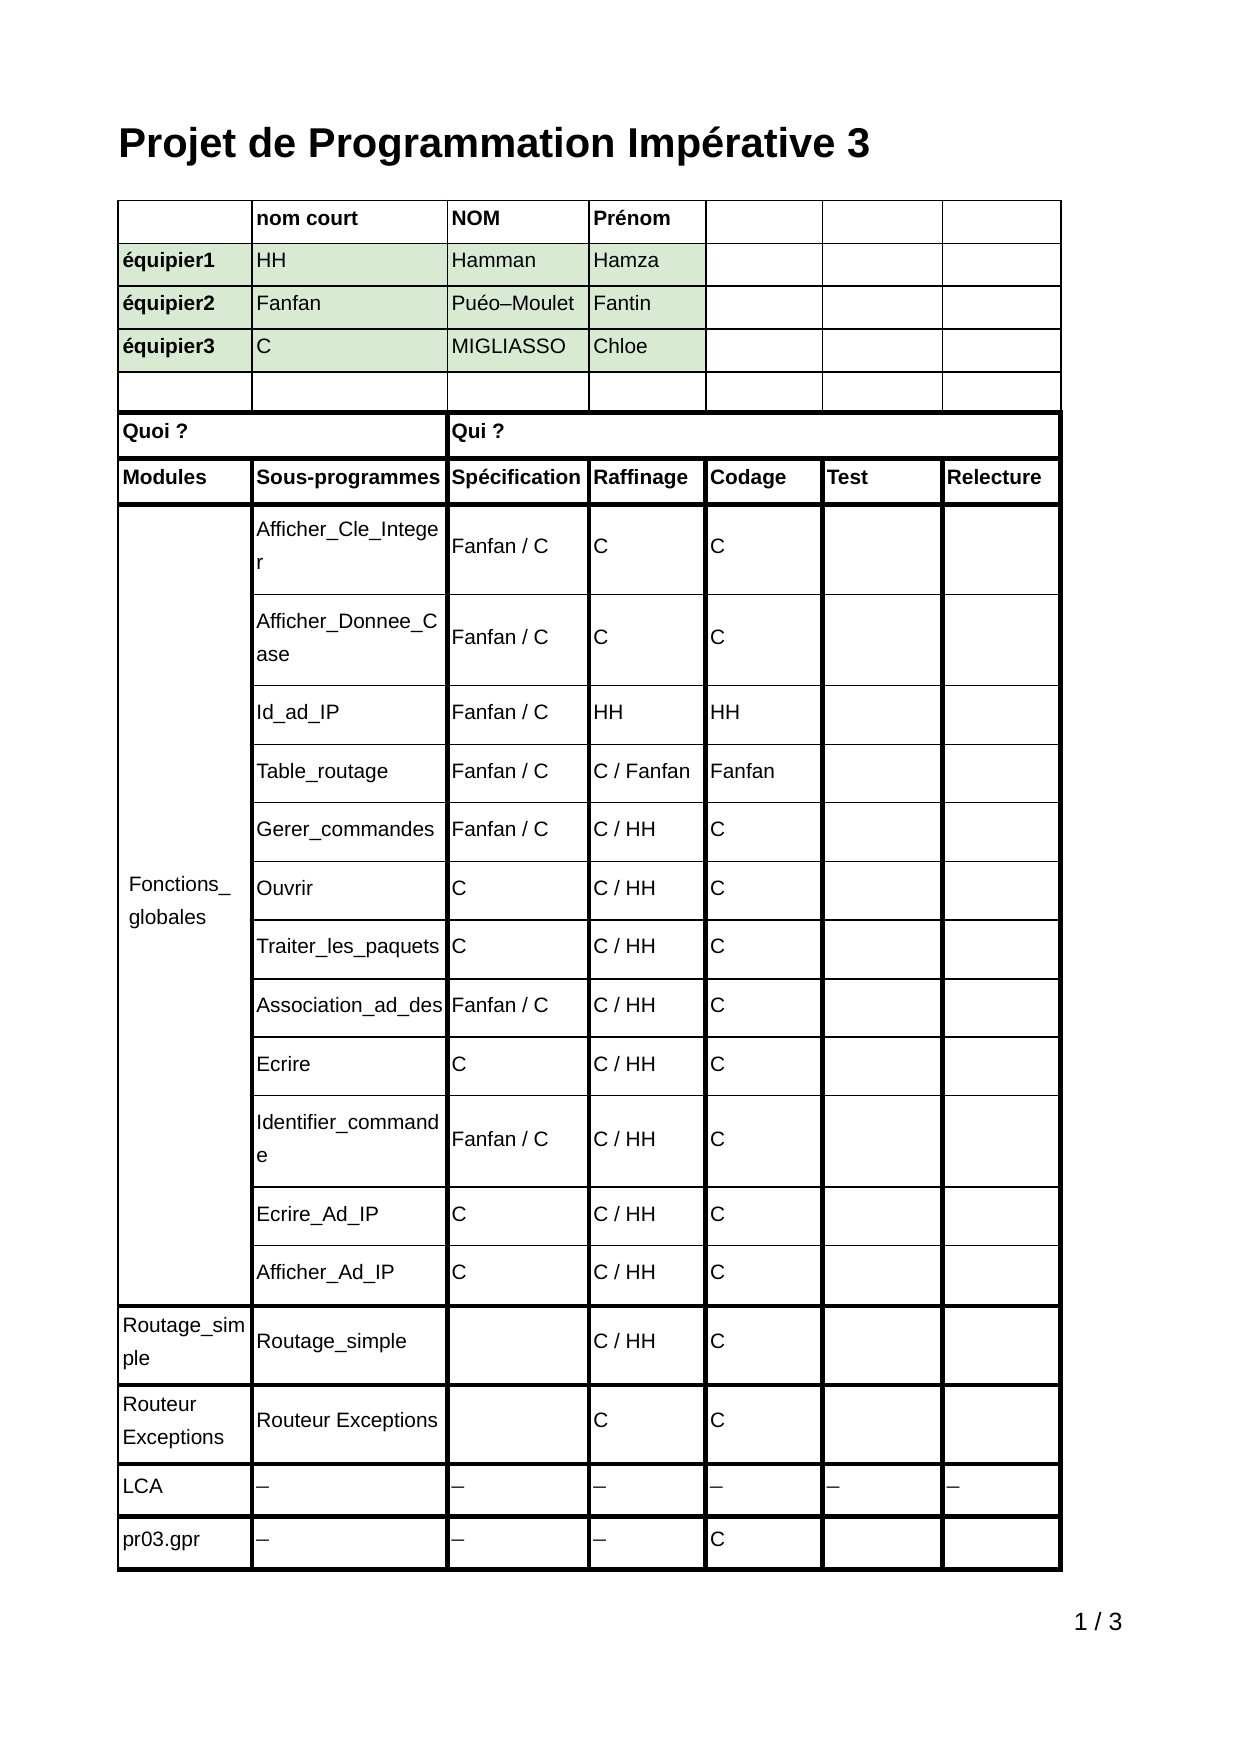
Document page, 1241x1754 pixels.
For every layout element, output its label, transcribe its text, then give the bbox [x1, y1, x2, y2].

table_cell [825, 1038, 940, 1095]
table_cell C [708, 1096, 820, 1186]
table_cell équipier2 [119, 287, 251, 328]
table_cell Fanfan / C [450, 745, 587, 802]
table_cell Routage_simple [254, 1308, 445, 1383]
table_cell Ecrire [254, 1038, 445, 1095]
table_cell pr03.gpr [119, 1519, 250, 1567]
table_cell [943, 373, 1060, 410]
table_cell [945, 1387, 1058, 1462]
table_cell [945, 1308, 1058, 1383]
table_cell C [591, 507, 703, 593]
table_cell [823, 287, 942, 328]
table_cell [945, 595, 1058, 685]
table_cell [945, 686, 1058, 744]
table_cell [945, 803, 1058, 861]
table_cell [825, 921, 940, 978]
table_cell [825, 1519, 940, 1567]
table_cell Ecrire_Ad_IP [254, 1188, 445, 1245]
table_cell C / HH [591, 980, 703, 1036]
table_cell Fanfan / C [450, 686, 587, 744]
table_header [707, 201, 822, 242]
table_cell équipier1 [119, 244, 251, 285]
table_cell [825, 595, 940, 685]
table_cell C [450, 862, 587, 919]
table_header Prénom [590, 201, 705, 242]
table_cell [823, 244, 942, 285]
table_header [943, 201, 1060, 242]
table_cell – [450, 1519, 587, 1567]
table_cell Fanfan / C [450, 803, 587, 861]
table_cell Association_ad_des [254, 980, 445, 1036]
table_cell – [945, 1466, 1058, 1514]
table_cell – [254, 1466, 445, 1514]
table_cell HH [591, 686, 703, 744]
table_cell Routeur Exceptions [254, 1387, 445, 1462]
table_cell C / HH [591, 1038, 703, 1095]
table_cell Chloe [590, 330, 705, 371]
text Projet de Programmation Impérative 3 [118, 118, 1122, 166]
table_cell C / HH [591, 862, 703, 919]
table_cell C [450, 1188, 587, 1245]
table_cell Afficher_Ad_IP [254, 1246, 445, 1303]
table_cell Hamza [590, 244, 705, 285]
table_cell Hamman [448, 244, 588, 285]
table_cell [823, 373, 942, 410]
table_header [119, 201, 251, 242]
table_cell [450, 1387, 587, 1462]
table_cell [825, 862, 940, 919]
table_cell – [254, 1519, 445, 1567]
table_cell C [450, 1246, 587, 1303]
table_cell C [708, 1308, 820, 1383]
table_cell LCA [119, 1466, 250, 1514]
table_header [823, 201, 942, 242]
table_cell Fanfan [253, 287, 447, 328]
table_cell [945, 1519, 1058, 1567]
table_cell [707, 330, 822, 371]
table_cell – [825, 1466, 940, 1514]
table_header NOM [448, 201, 588, 242]
table_cell [825, 1188, 940, 1245]
table_cell C / HH [591, 1096, 703, 1186]
table_cell C [708, 1246, 820, 1303]
table_cell [825, 803, 940, 861]
table_cell équipier3 [119, 330, 251, 371]
table_cell [707, 373, 822, 410]
table_cell Gerer_commandes [254, 803, 445, 861]
table_cell C / HH [591, 1246, 703, 1303]
table_cell [707, 287, 822, 328]
table_cell Qui ? [450, 415, 1058, 456]
table_cell Modules [119, 461, 250, 502]
table_cell – [450, 1466, 587, 1514]
table_cell [450, 1308, 587, 1383]
table_cell [119, 373, 251, 410]
table_cell HH [253, 244, 447, 285]
table_cell C / HH [591, 803, 703, 861]
table_cell C [708, 1387, 820, 1462]
table_cell Fonctions_globales [119, 507, 250, 1303]
table_cell Fanfan / C [450, 1096, 587, 1186]
table_cell [945, 1188, 1058, 1245]
table_cell C [708, 921, 820, 978]
table_cell [945, 1246, 1058, 1303]
table_cell Raffinage [591, 461, 703, 502]
table_cell [945, 507, 1058, 593]
table_cell Routage_simple [119, 1308, 250, 1383]
table_header nom court [253, 201, 447, 242]
table_cell Routeur Exceptions [119, 1387, 250, 1462]
table_cell [945, 862, 1058, 919]
table_cell C / HH [591, 1188, 703, 1245]
table_cell C [708, 1188, 820, 1245]
table_cell C [450, 921, 587, 978]
table_cell C [708, 803, 820, 861]
table_cell C / HH [591, 921, 703, 978]
table_cell [825, 980, 940, 1036]
table_cell C [591, 1387, 703, 1462]
table_cell C [253, 330, 447, 371]
table_cell – [591, 1519, 703, 1567]
table_cell [945, 921, 1058, 978]
table_cell Table_routage [254, 745, 445, 802]
table_cell Id_ad_IP [254, 686, 445, 744]
table_cell [943, 287, 1060, 328]
table_cell C / Fanfan [591, 745, 703, 802]
table_cell [945, 1038, 1058, 1095]
table_cell [825, 1387, 940, 1462]
table_cell [943, 330, 1060, 371]
table_cell MIGLIASSO [448, 330, 588, 371]
table_cell [825, 745, 940, 802]
table_cell Puéo–Moulet [448, 287, 588, 328]
table_cell Traiter_les_paquets [254, 921, 445, 978]
table_cell C [708, 507, 820, 593]
table_cell [945, 745, 1058, 802]
table_cell Afficher_Cle_Integer [254, 507, 445, 593]
table_cell [253, 373, 447, 410]
table_cell [825, 686, 940, 744]
table_cell [945, 980, 1058, 1036]
table_cell C [708, 595, 820, 685]
table_cell [943, 244, 1060, 285]
table_cell Test [825, 461, 940, 502]
table_cell Relecture [945, 461, 1058, 502]
table_cell [707, 244, 822, 285]
table_cell [825, 1096, 940, 1186]
table_cell [825, 1308, 940, 1383]
table_cell Ouvrir [254, 862, 445, 919]
table_cell [823, 330, 942, 371]
table_cell Fanfan / C [450, 980, 587, 1036]
table_cell [945, 1096, 1058, 1186]
table_cell C [708, 1519, 820, 1567]
table_cell – [708, 1466, 820, 1514]
table_cell HH [708, 686, 820, 744]
table_cell C [708, 862, 820, 919]
table_cell – [591, 1466, 703, 1514]
table_cell [590, 373, 705, 410]
table_cell [825, 507, 940, 593]
table_cell Fanfan / C [450, 595, 587, 685]
table_cell [825, 1246, 940, 1303]
table_cell Afficher_Donnee_Case [254, 595, 445, 685]
table_cell C [591, 595, 703, 685]
table_cell Identifier_commande [254, 1096, 445, 1186]
table_cell Spécification [450, 461, 587, 502]
table_cell C / HH [591, 1308, 703, 1383]
table_cell [448, 373, 588, 410]
table_cell Sous-programmes [254, 461, 445, 502]
table_cell C [708, 1038, 820, 1095]
table_cell Fantin [590, 287, 705, 328]
table_cell Fanfan / C [450, 507, 587, 593]
table_cell Quoi ? [119, 415, 445, 456]
table_cell C [450, 1038, 587, 1095]
table_cell C [708, 980, 820, 1036]
table_cell Fanfan [708, 745, 820, 802]
table_cell Codage [708, 461, 820, 502]
